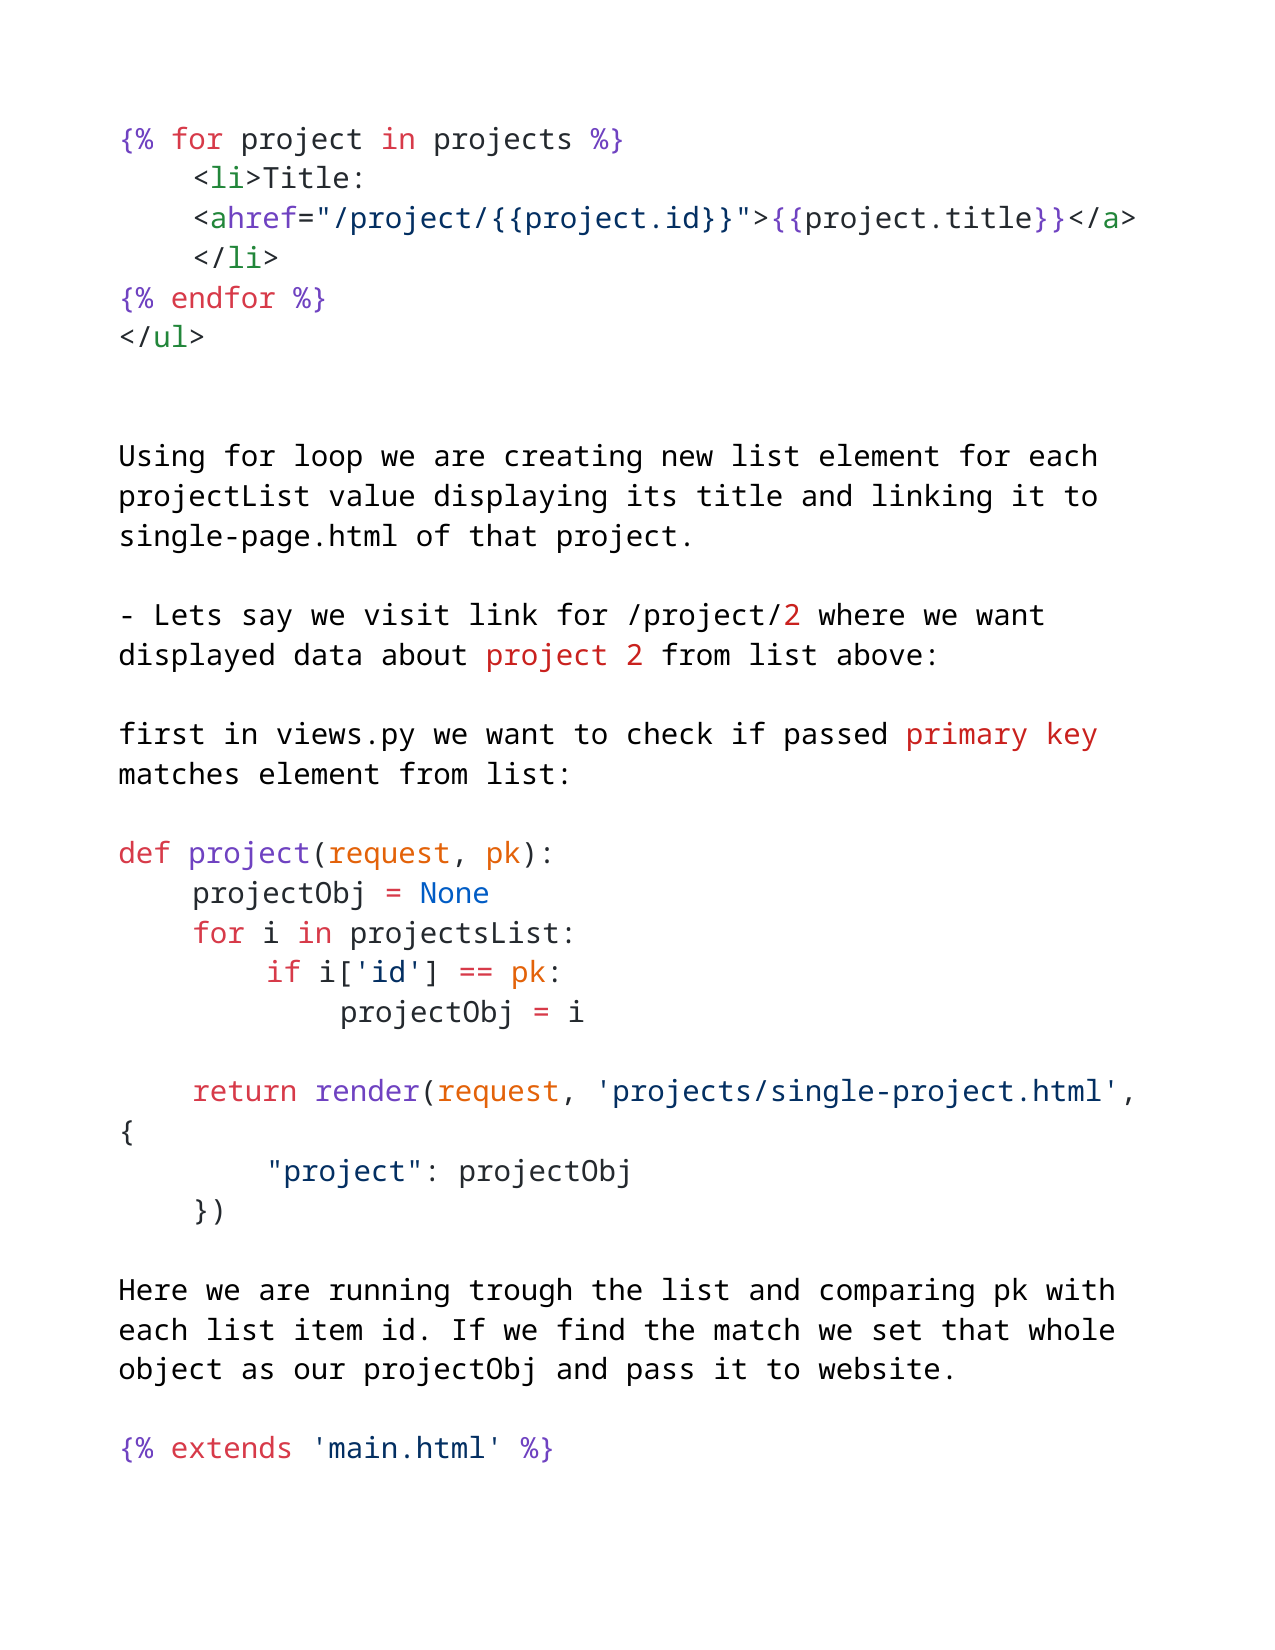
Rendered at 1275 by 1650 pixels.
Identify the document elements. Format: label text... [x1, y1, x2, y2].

text {% extends 'main.html' %} [118, 1428, 1157, 1467]
text def project(request, pk): [118, 832, 1157, 872]
text projectObj = i [118, 991, 1157, 1031]
text if i['id'] == pk: [118, 952, 1157, 991]
text </ul> [118, 317, 1157, 356]
text - Lets say we visit link for /project/2 where we want displayed data about project 2 from list above: [118, 594, 1157, 674]
text <li>Title: <ahref="/project/{{project.id}}">{{project.title}}</a> [118, 158, 1157, 237]
text projectObj = None [118, 872, 1157, 912]
text {% for project in projects %} [118, 118, 1157, 158]
text }) [118, 1190, 1157, 1229]
text for i in projectsList: [118, 912, 1157, 952]
text </li> [118, 237, 1157, 277]
text return render(request, 'projects/single-project.html', { [118, 1071, 1157, 1150]
text {% endfor %} [118, 277, 1157, 317]
text first in views.py we want to check if passed primary key matches element from list: [118, 713, 1157, 793]
text Here we are running trough the list and comparing pk with each list item id. If we find the match we set that whole object as our projectObj and pass it to website. [118, 1269, 1157, 1388]
text Using for loop we are creating new list element for each projectList value displaying its title and linking it to single-page.html of that project. [118, 436, 1157, 555]
text "project": projectObj [118, 1150, 1157, 1190]
